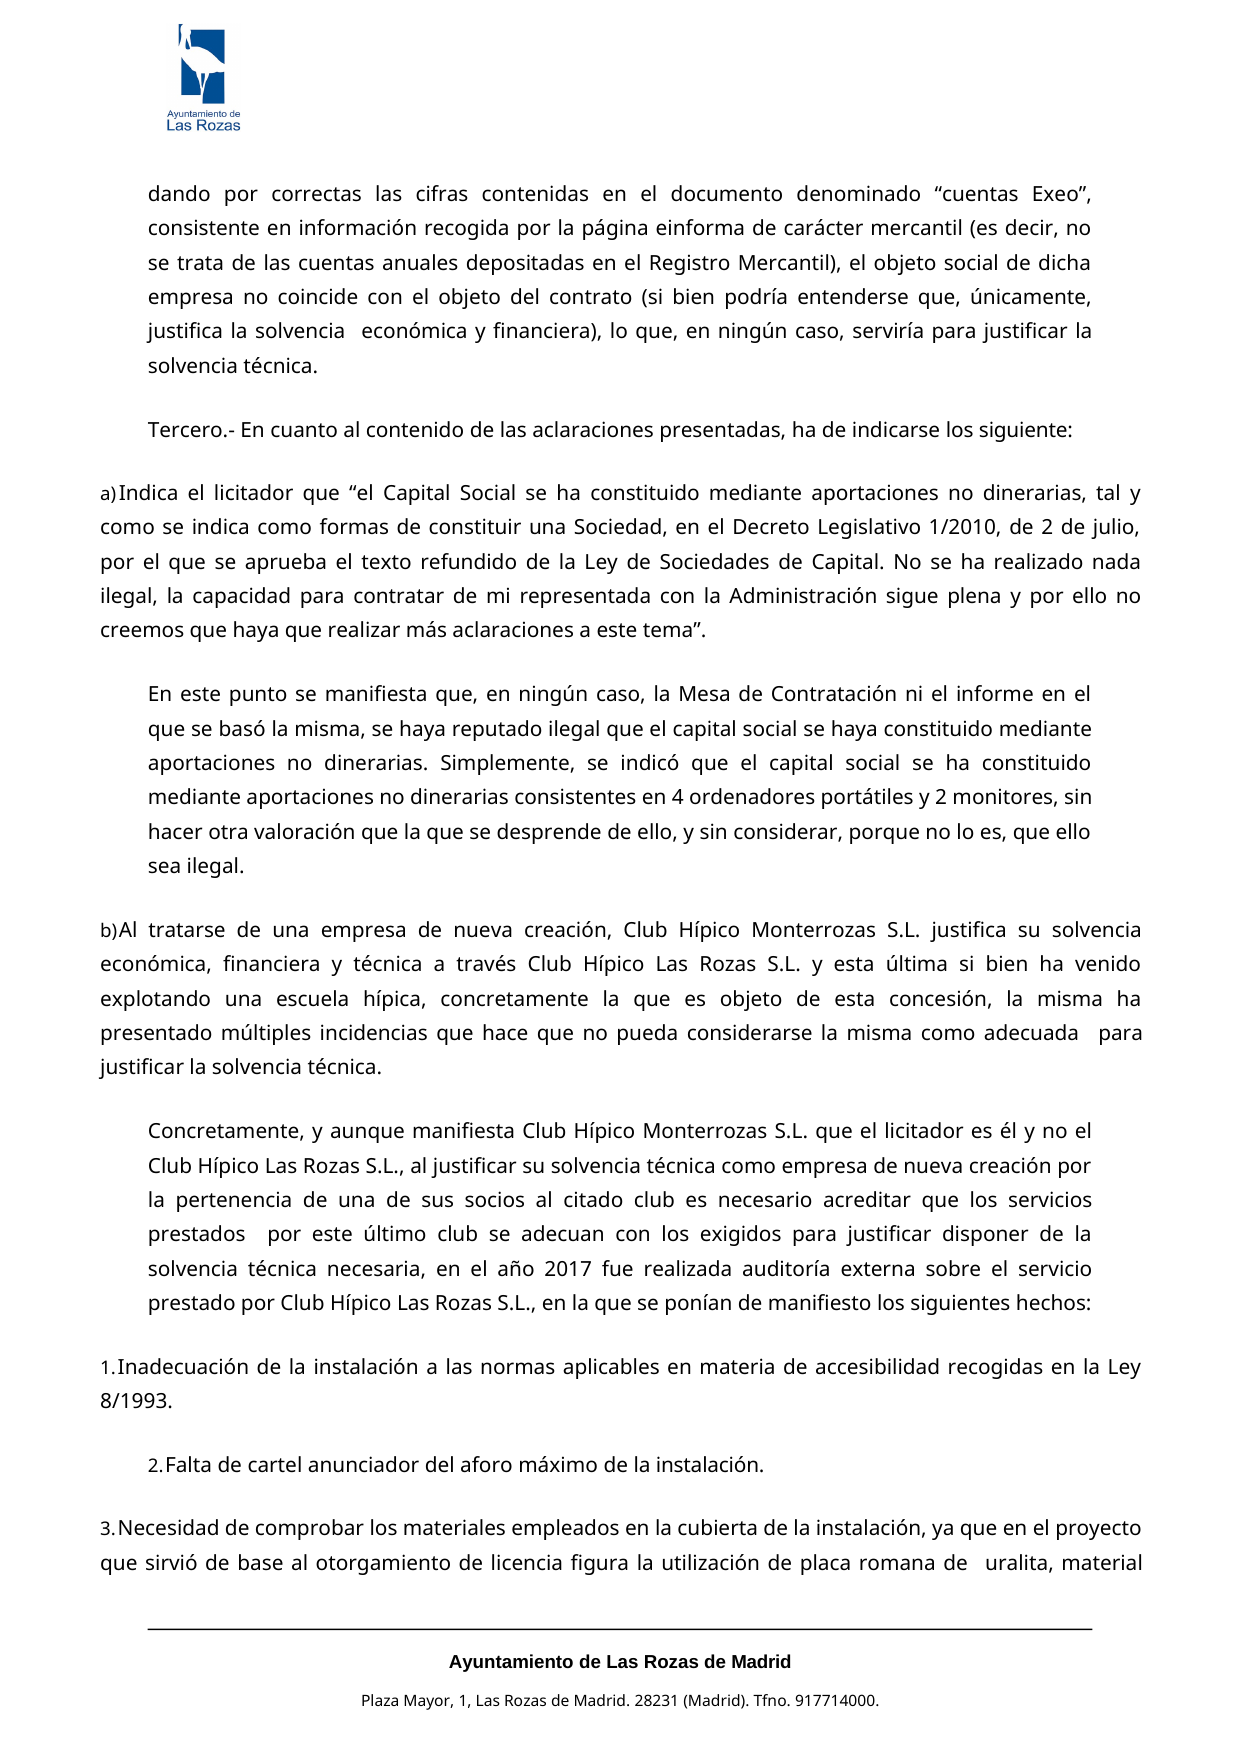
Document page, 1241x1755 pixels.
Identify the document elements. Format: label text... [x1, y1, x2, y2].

text dando por correctas las cifras contenidas en el documento denominado “cuentas Exeo”, consistente en información recogida por la página einforma de carácter mercantil (es decir, no se trata de las cuentas anuales depositadas en el Registro Mercantil), el objeto social de dicha empresa no coincide con el objeto del contrato (si bien podría entenderse que, únicamente, justifica la solvencia económica y financiera), lo que, en ningún caso, serviría para justificar la solvencia técnica. [148, 179, 1093, 379]
text Tercero.- En cuanto al contenido de las aclaraciones presentadas, ha de indicarse los siguiente: [148, 415, 1143, 443]
list Necesidad de comprobar los materiales empleados en la cubierta de la instalación, ya que en el proyecto que sirvió de base al otorgamiento de licencia figura la utilización de placa romana de uralita, material [100, 1513, 1143, 1576]
text Concretamente, y aunque manifiesta Club Hípico Monterrozas S.L. que el licitador es él y no el Club Hípico Las Rozas S.L., al justificar su solvencia técnica como empresa de nueva creación por la pertenencia de una de sus socios al citado club es necesario acreditar que los servicios prestados por este último club se adecuan con los exigidos para justificar disponer de la solvencia técnica necesaria, en el año 2017 fue realizada auditoría externa sobre el servicio prestado por Club Hípico Las Rozas S.L., en la que se ponían de manifiesto los siguientes hechos: [148, 1116, 1093, 1317]
text En este punto se manifiesta que, en ningún caso, la Mesa de Contratación ni el informe en el que se basó la misma, se haya reputado ilegal que el capital social se haya constituido mediante aportaciones no dinerarias. Simplemente, se indicó que el capital social se ha constituido mediante aportaciones no dinerarias consistentes en 4 ordenadores portátiles y 2 monitores, sin hacer otra valoración que la que se desprende de ello, y sin considerar, porque no lo es, que ello sea ilegal. [148, 679, 1093, 879]
list Indica el licitador que “el Capital Social se ha constituido mediante aportaciones no dinerarias, tal y como se indica como formas de constituir una Sociedad, en el Decreto Legislativo 1/2010, de 2 de julio, por el que se aprueba el texto refundido de la Ley de Sociedades de Capital. No se ha realizado nada ilegal, la capacidad para contratar de mi representada con la Administración sigue plena y por ello no creemos que haya que realizar más aclaraciones a este tema”. [100, 478, 1143, 644]
list Falta de cartel anunciador del aforo máximo de la instalación. [148, 1450, 1143, 1479]
list Al tratarse de una empresa de nueva creación, Club Hípico Monterrozas S.L. justifica su solvencia económica, financiera y técnica a través Club Hípico Las Rozas S.L. y esta última si bien ha venido explotando una escuela hípica, concretamente la que es objeto de esta concesión, la misma ha presentado múltiples incidencias que hace que no pueda considerarse la misma como adecuada para justificar la solvencia técnica. [100, 915, 1143, 1081]
list Inadecuación de la instalación a las normas aplicables en materia de accesibilidad recogidas en la Ley 8/1993. [100, 1352, 1143, 1415]
